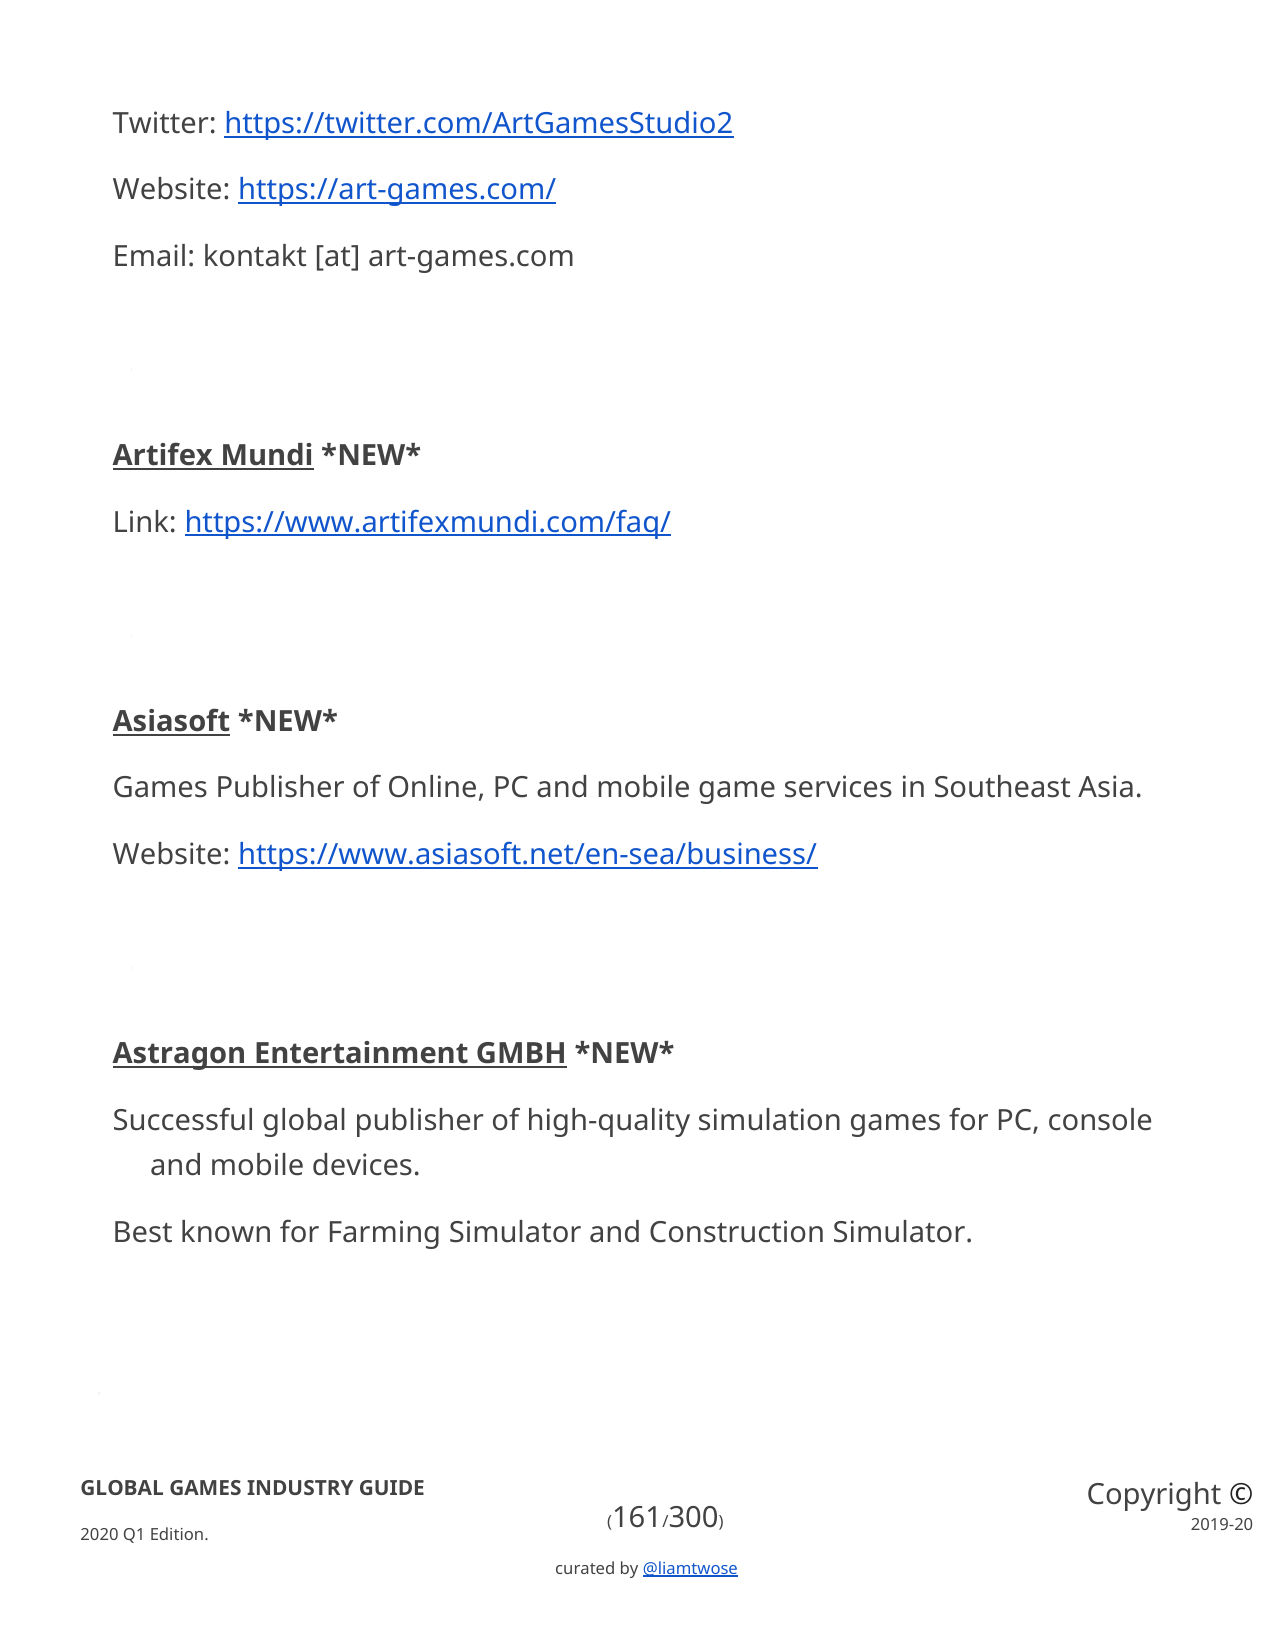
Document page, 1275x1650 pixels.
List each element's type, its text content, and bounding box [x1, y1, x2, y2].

text Twitter: https://twitter.com/ArtGamesStudio2 [112, 102, 1200, 142]
text Link: https://www.artifexmundi.com/faq/ [112, 501, 1200, 541]
text Games Publisher of Online, PC and mobile game services in Southeast Asia. [112, 767, 1200, 806]
text Asiasoft *NEW* [112, 700, 1200, 740]
text Astragon Entertainment GMBH *NEW* [112, 1033, 1200, 1072]
text Website: https://www.asiasoft.net/en-sea/business/ [112, 833, 1200, 873]
text Successful global publisher of high-quality simulation games for PC, console and mobile devices. [112, 1099, 1200, 1184]
text Artifex Mundi *NEW* [112, 434, 1200, 474]
text Website: https://art-games.com/ [112, 169, 1200, 208]
text Email: kontakt [at] art-games.com [112, 235, 1200, 275]
text Best known for Farming Simulator and Construction Simulator. [112, 1211, 1200, 1251]
